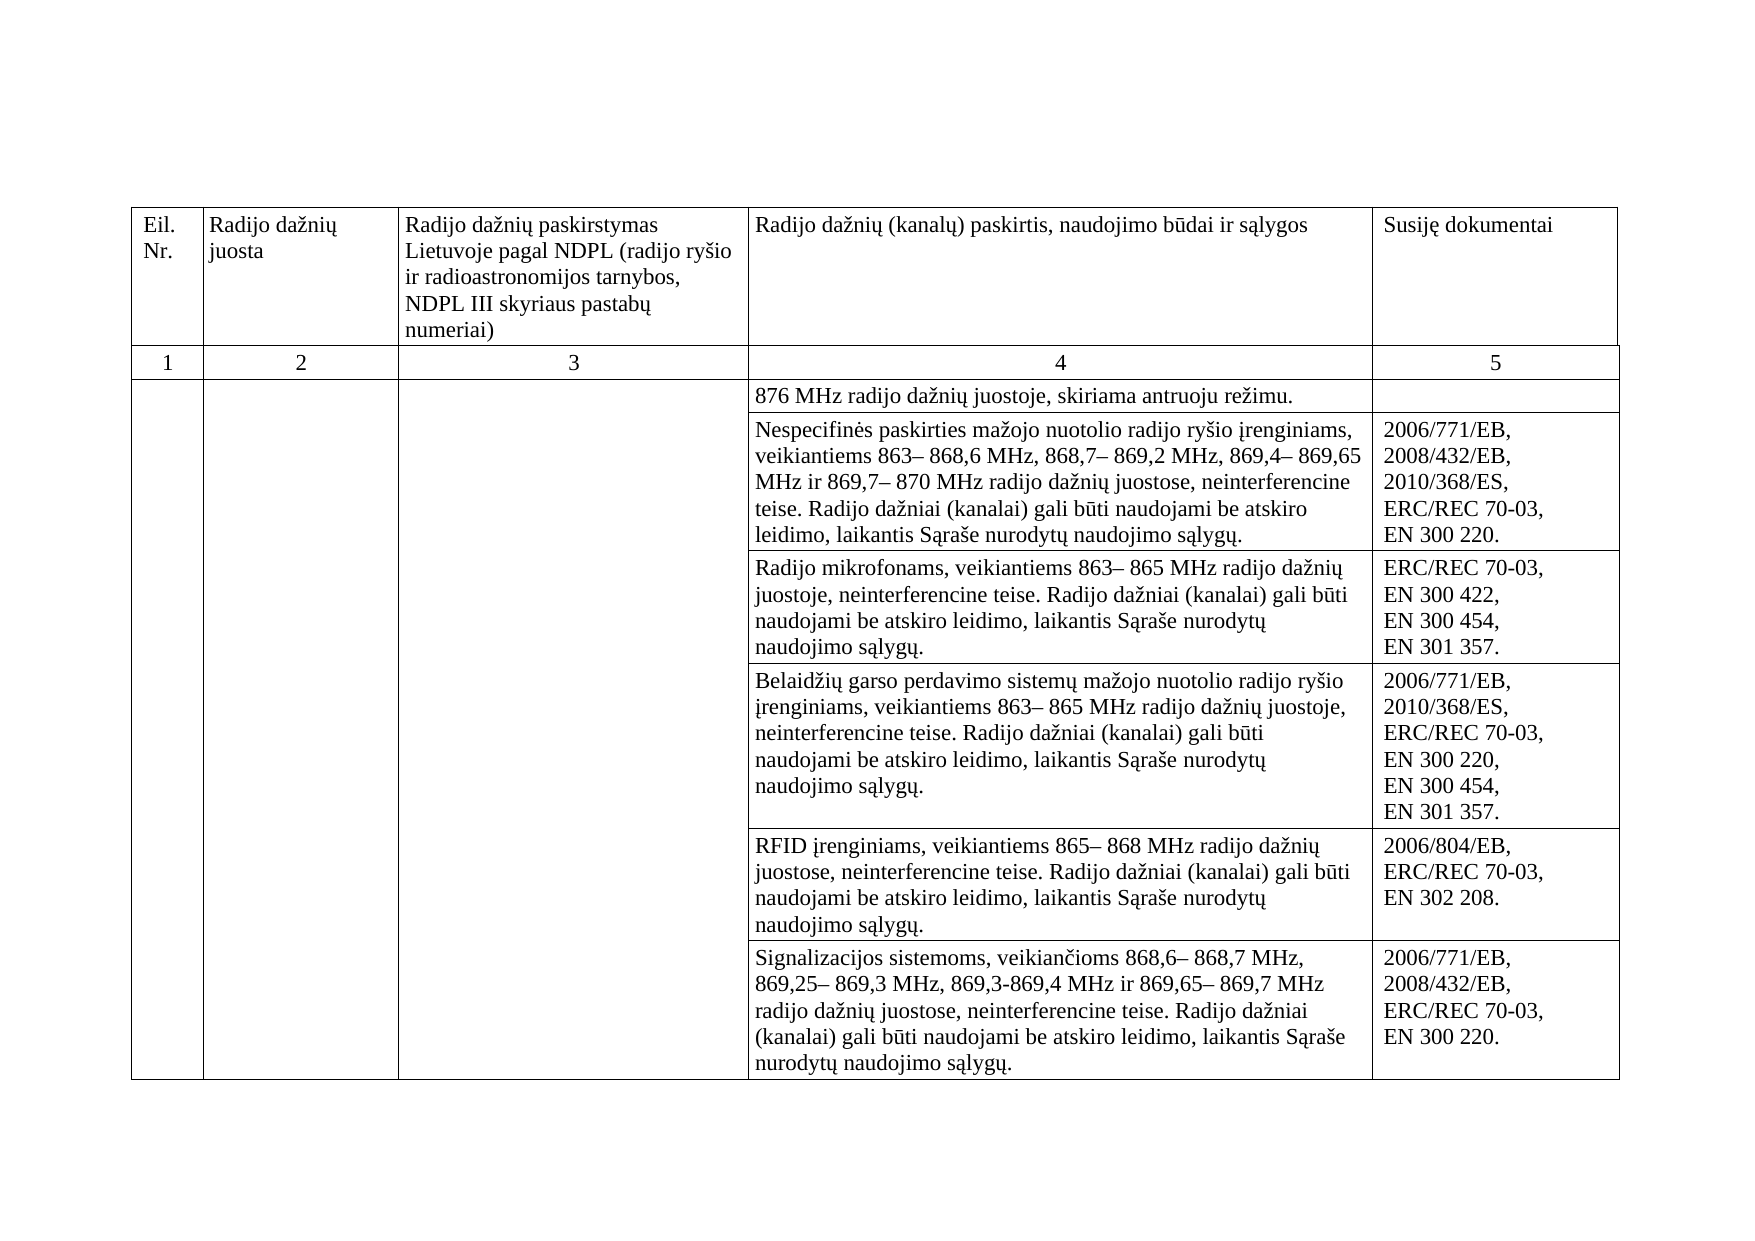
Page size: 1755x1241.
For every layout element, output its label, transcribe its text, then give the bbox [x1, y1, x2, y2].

table_cell [204, 380, 398, 1079]
table_cell Belaidžių garso perdavimo sistemų mažojo nuotolio radijo ryšio įrenginiams, veikiantiems 863– 865 MHz radijo dažnių juostoje, neinterferencine teise. Radijo dažniai (kanalai) gali būti naudojami be atskiro leidimo, laikantis Sąraše nurodytų naudojimo sąlygų. [749, 664, 1372, 828]
table_header Radijo dažnių paskirstymas Lietuvoje pagal NDPL (radijo ryšio ir radioastronomijos tarnybos, NDPL III skyriaus pastabų numeriai) [399, 208, 748, 345]
table_cell 2006/771/EB, 2010/368/ES, ERC/REC 70-03, EN 300 220, EN 300 454, EN 301 357. [1373, 664, 1619, 828]
table_cell 2006/771/EB, 2008/432/EB, 2010/368/ES, ERC/REC 70-03, EN 300 220. [1373, 413, 1619, 550]
table_cell RFID įrenginiams, veikiantiems 865– 868 MHz radijo dažnių juostose, neinterferencine teise. Radijo dažniai (kanalai) gali būti naudojami be atskiro leidimo, laikantis Sąraše nurodytų naudojimo sąlygų. [749, 829, 1372, 940]
table_cell [132, 380, 203, 1079]
table_header Radijo dažnių (kanalų) paskirtis, naudojimo būdai ir sąlygos [749, 208, 1372, 345]
table_cell [1373, 380, 1619, 412]
table_cell Signalizacijos sistemoms, veikiančioms 868,6– 868,7 MHz, 869,25– 869,3 MHz, 869,3-869,4 MHz ir 869,65– 869,7 MHz radijo dažnių juostose, neinterferencine teise. Radijo dažniai (kanalai) gali būti naudojami be atskiro leidimo, laikantis Sąraše nurodytų naudojimo sąlygų. [749, 941, 1372, 1079]
table_cell Nespecifinės paskirties mažojo nuotolio radijo ryšio įrenginiams, veikiantiems 863– 868,6 MHz, 868,7– 869,2 MHz, 869,4– 869,65 MHz ir 869,7– 870 MHz radijo dažnių juostose, neinterferencine teise. Radijo dažniai (kanalai) gali būti naudojami be atskiro leidimo, laikantis Sąraše nurodytų naudojimo sąlygų. [749, 413, 1372, 550]
table_header Susiję dokumentai [1373, 208, 1617, 345]
table_cell 5 [1373, 346, 1619, 378]
table_cell 2 [204, 346, 398, 378]
table_cell 2006/771/EB, 2008/432/EB, ERC/REC 70-03, EN 300 220. [1373, 941, 1619, 1079]
table_cell [399, 380, 748, 1079]
table_header Eil. Nr. [132, 208, 203, 345]
table_cell 2006/804/EB, ERC/REC 70-03, EN 302 208. [1373, 829, 1619, 940]
table_cell ERC/REC 70-03, EN 300 422, EN 300 454, EN 301 357. [1373, 551, 1619, 663]
table_cell 1 [132, 346, 203, 378]
table_header Radijo dažnių juosta [204, 208, 398, 345]
table_cell 876 MHz radijo dažnių juostoje, skiriama antruoju režimu. [749, 380, 1372, 412]
table_cell 4 [749, 346, 1372, 378]
table_cell Radijo mikrofonams, veikiantiems 863– 865 MHz radijo dažnių juostoje, neinterferencine teise. Radijo dažniai (kanalai) gali būti naudojami be atskiro leidimo, laikantis Sąraše nurodytų naudojimo sąlygų. [749, 551, 1372, 663]
table_cell 3 [399, 346, 748, 378]
